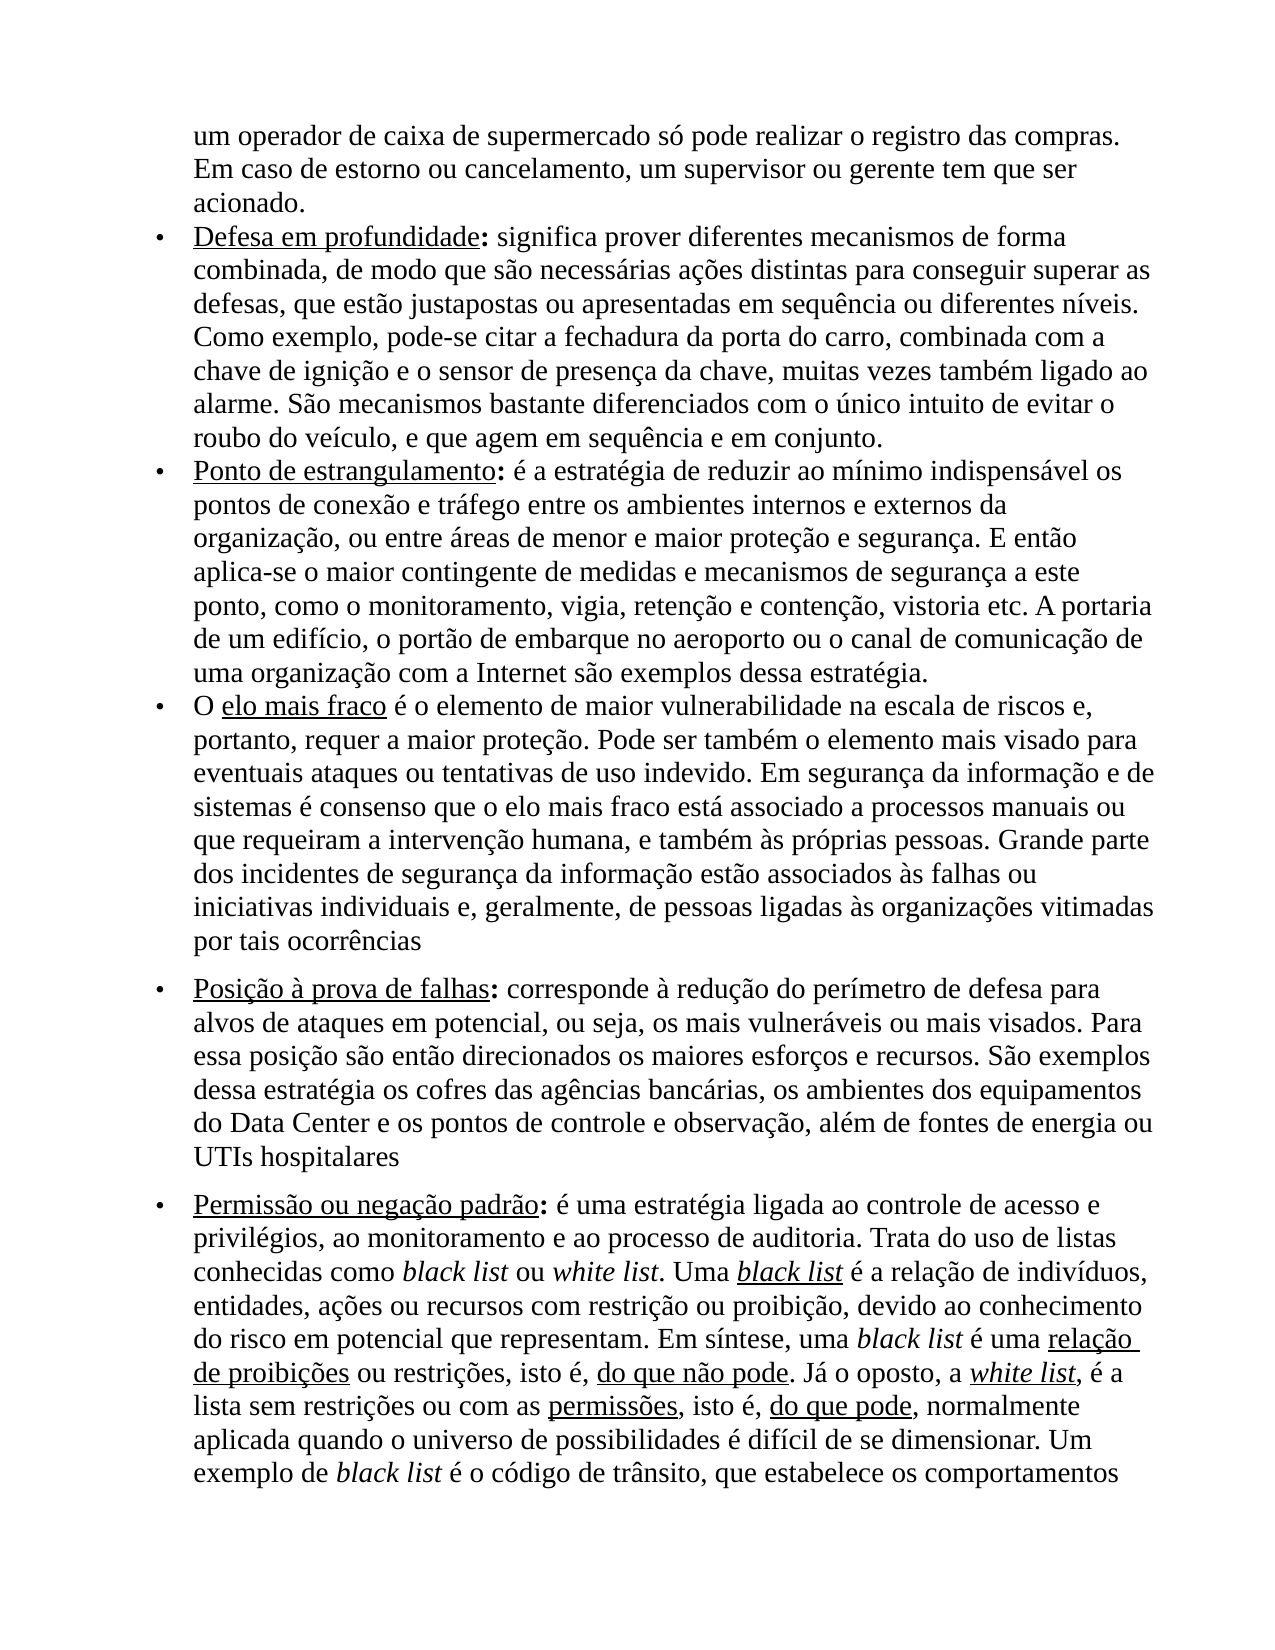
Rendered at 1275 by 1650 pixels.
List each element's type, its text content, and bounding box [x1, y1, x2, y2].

list um operador de caixa de supermercado só pode realizar o registro das compras. Em caso de estorno ou cancelamento, um supervisor ou gerente tem que ser acionado. [156, 118, 1157, 219]
list O elo mais fraco é o elemento de maior vulnerabilidade na escala de riscos e, portanto, requer a maior proteção. Pode ser também o elemento mais visado para eventuais ataques ou tentativas de uso indevido. Em segurança da informação e de sistemas é consenso que o elo mais fraco está associado a processos manuais ou que requeiram a intervenção humana, e também às próprias pessoas. Grande parte dos incidentes de segurança da informação estão associados às falhas ou iniciativas individuais e, geralmente, de pessoas ligadas às organizações vitimadas por tais ocorrências [156, 688, 1157, 957]
list Ponto de estrangulamento: é a estratégia de reduzir ao mínimo indispensável os pontos de conexão e tráfego entre os ambientes internos e externos da organização, ou entre áreas de menor e maior proteção e segurança. E então aplica-se o maior contingente de medidas e mecanismos de segurança a este ponto, como o monitoramento, vigia, retenção e contenção, vistoria etc. A portaria de um edifício, o portão de embarque no aeroporto ou o canal de comunicação de uma organização com a Internet são exemplos dessa estratégia. [156, 453, 1157, 688]
list Permissão ou negação padrão: é uma estratégia ligada ao controle de acesso e privilégios, ao monitoramento e ao processo de auditoria. Trata do uso de listas conhecidas como black list ou white list. Uma black list é a relação de indivíduos, entidades, ações ou recursos com restrição ou proibição, devido ao conhecimento do risco em potencial que representam. Em síntese, uma black list é uma relação de proibições ou restrições, isto é, do que não pode. Já o oposto, a white list, é a lista sem restrições ou com as permissões, isto é, do que pode, normalmente aplicada quando o universo de possibilidades é difícil de se dimensionar. Um exemplo de black list é o código de trânsito, que estabelece os comportamentos [156, 1187, 1157, 1489]
list Defesa em profundidade: significa prover diferentes mecanismos de forma combinada, de modo que são necessárias ações distintas para conseguir superar as defesas, que estão justapostas ou apresentadas em sequência ou diferentes níveis. Como exemplo, pode-se citar a fechadura da porta do carro, combinada com a chave de ignição e o sensor de presença da chave, muitas vezes também ligado ao alarme. São mecanismos bastante diferenciados com o único intuito de evitar o roubo do veículo, e que agem em sequência e em conjunto. [156, 219, 1157, 453]
list Posição à prova de falhas: corresponde à redução do perímetro de defesa para alvos de ataques em potencial, ou seja, os mais vulneráveis ou mais visados. Para essa posição são então direcionados os maiores esforços e recursos. São exemplos dessa estratégia os cofres das agências bancárias, os ambientes dos equipamentos do Data Center e os pontos de controle e observação, além de fontes de energia ou UTIs hospitalares [156, 971, 1157, 1172]
